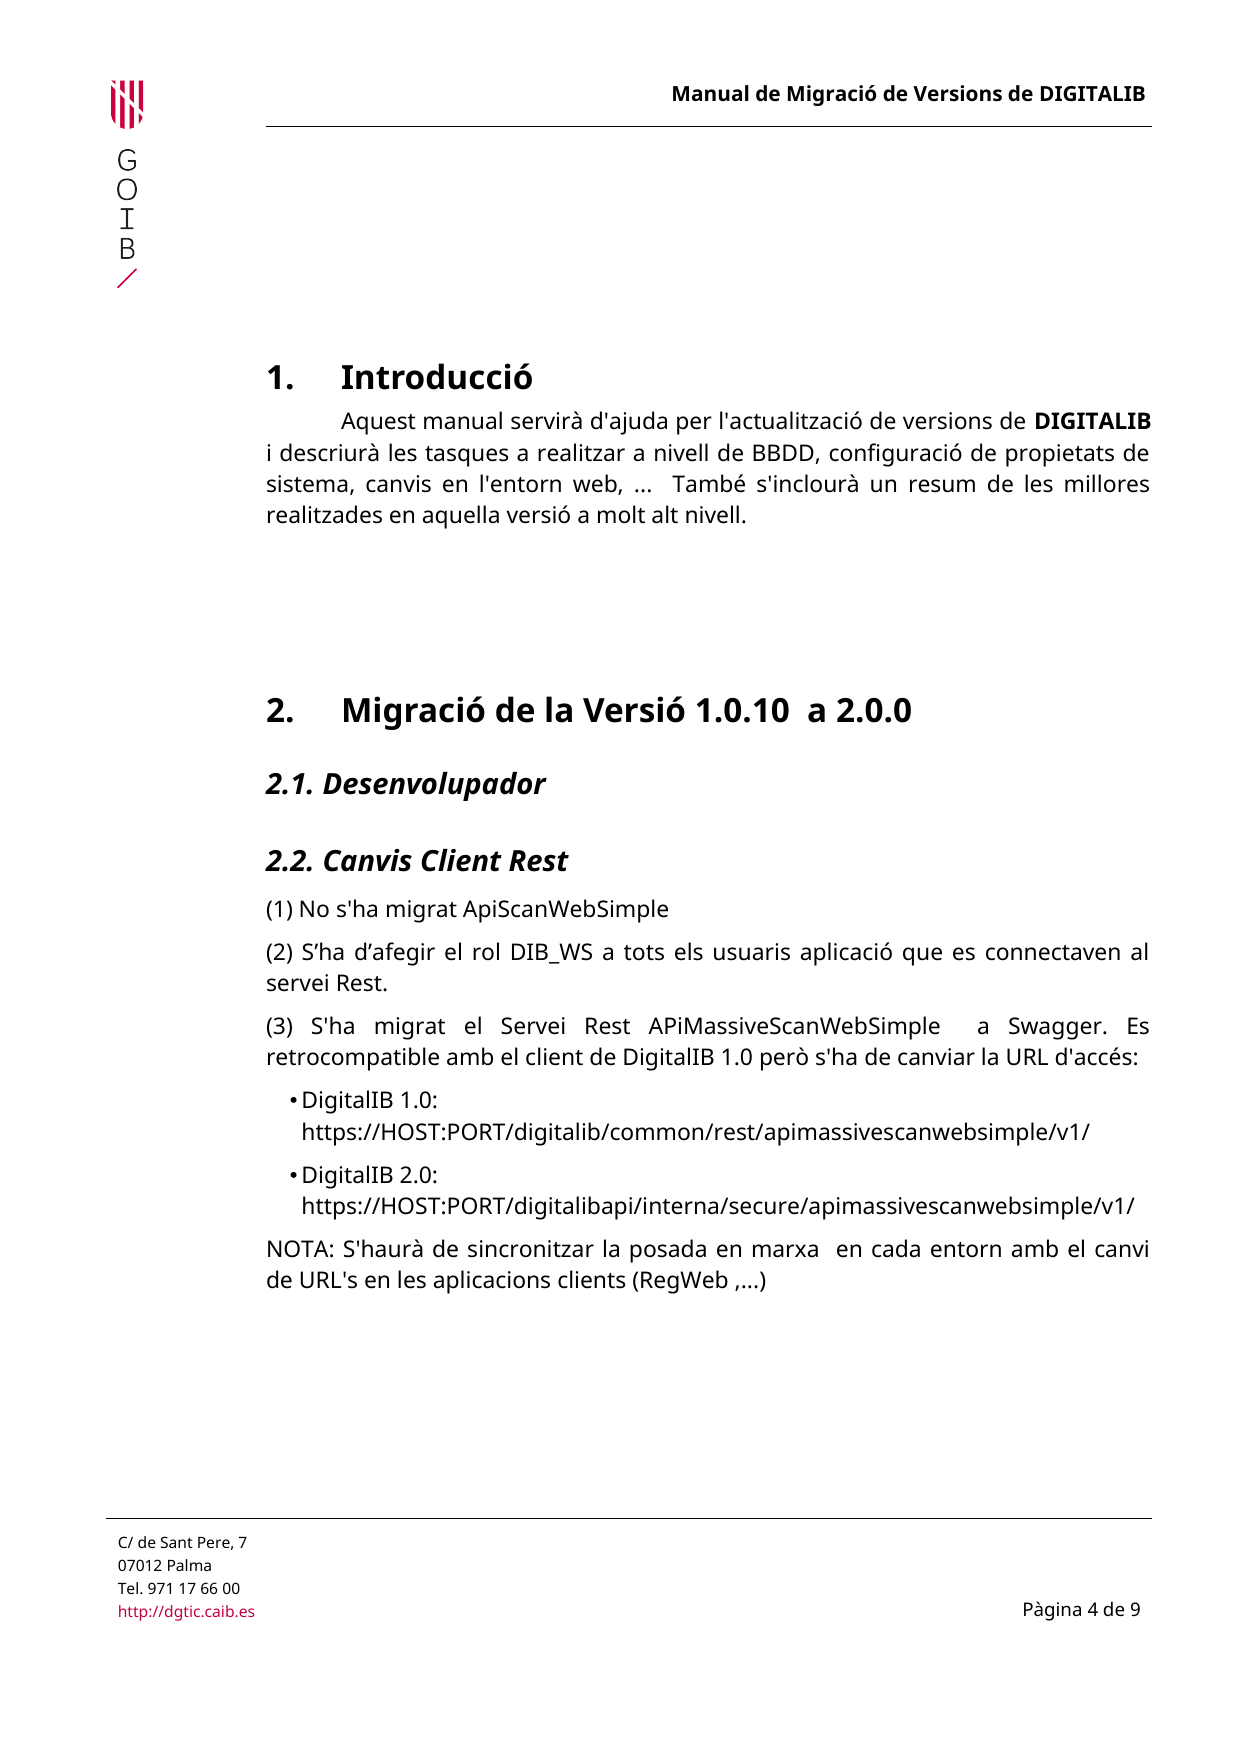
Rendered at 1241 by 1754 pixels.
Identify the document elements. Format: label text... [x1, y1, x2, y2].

text (3) S'ha migrat el Servei Rest APiMassiveScanWebSimple a Swagger. Es retrocompatible amb el client de DigitalIB 1.0 però s'ha de canviar la URL d'accés: [266, 1010, 1152, 1072]
list DigitalIB 2.0: https://HOST:PORT/digitalibapi/interna/secure/apimassivescanwebsimple/v1/ [289, 1158, 1152, 1221]
text Aquest manual servirà d'ajuda per l'actualització de versions de DIGITALIB i descriurà les tasques a realitzar a nivell de BBDD, configuració de propietats de sistema, canvis en l'entorn web, ... També s'inclourà un resum de les millores realitzades en aquella versió a molt alt nivell. [266, 405, 1152, 530]
text (1) No s'ha migrat ApiScanWebSimple [266, 893, 1152, 924]
text NOTA: S'haurà de sincronitzar la posada en marxa en cada entorn amb el canvi de URL's en les aplicacions clients (RegWeb ,...) [266, 1233, 1152, 1295]
list DigitalIB 1.0: https://HOST:PORT/digitalib/common/rest/apimassivescanwebsimple/v1/ [289, 1084, 1152, 1147]
text (2) S’ha d’afegir el rol DIB_WS a tots els usuaris aplicació que es connectaven al servei Rest. [266, 936, 1152, 998]
subtitle Desenvolupador [266, 763, 1152, 803]
subtitle Canvis Client Rest [266, 841, 1152, 880]
picture [82, 57, 172, 319]
subtitle Migració de la Versió 1.0.10 a 2.0.0 [266, 687, 1152, 732]
subtitle Introducció [266, 353, 1152, 399]
